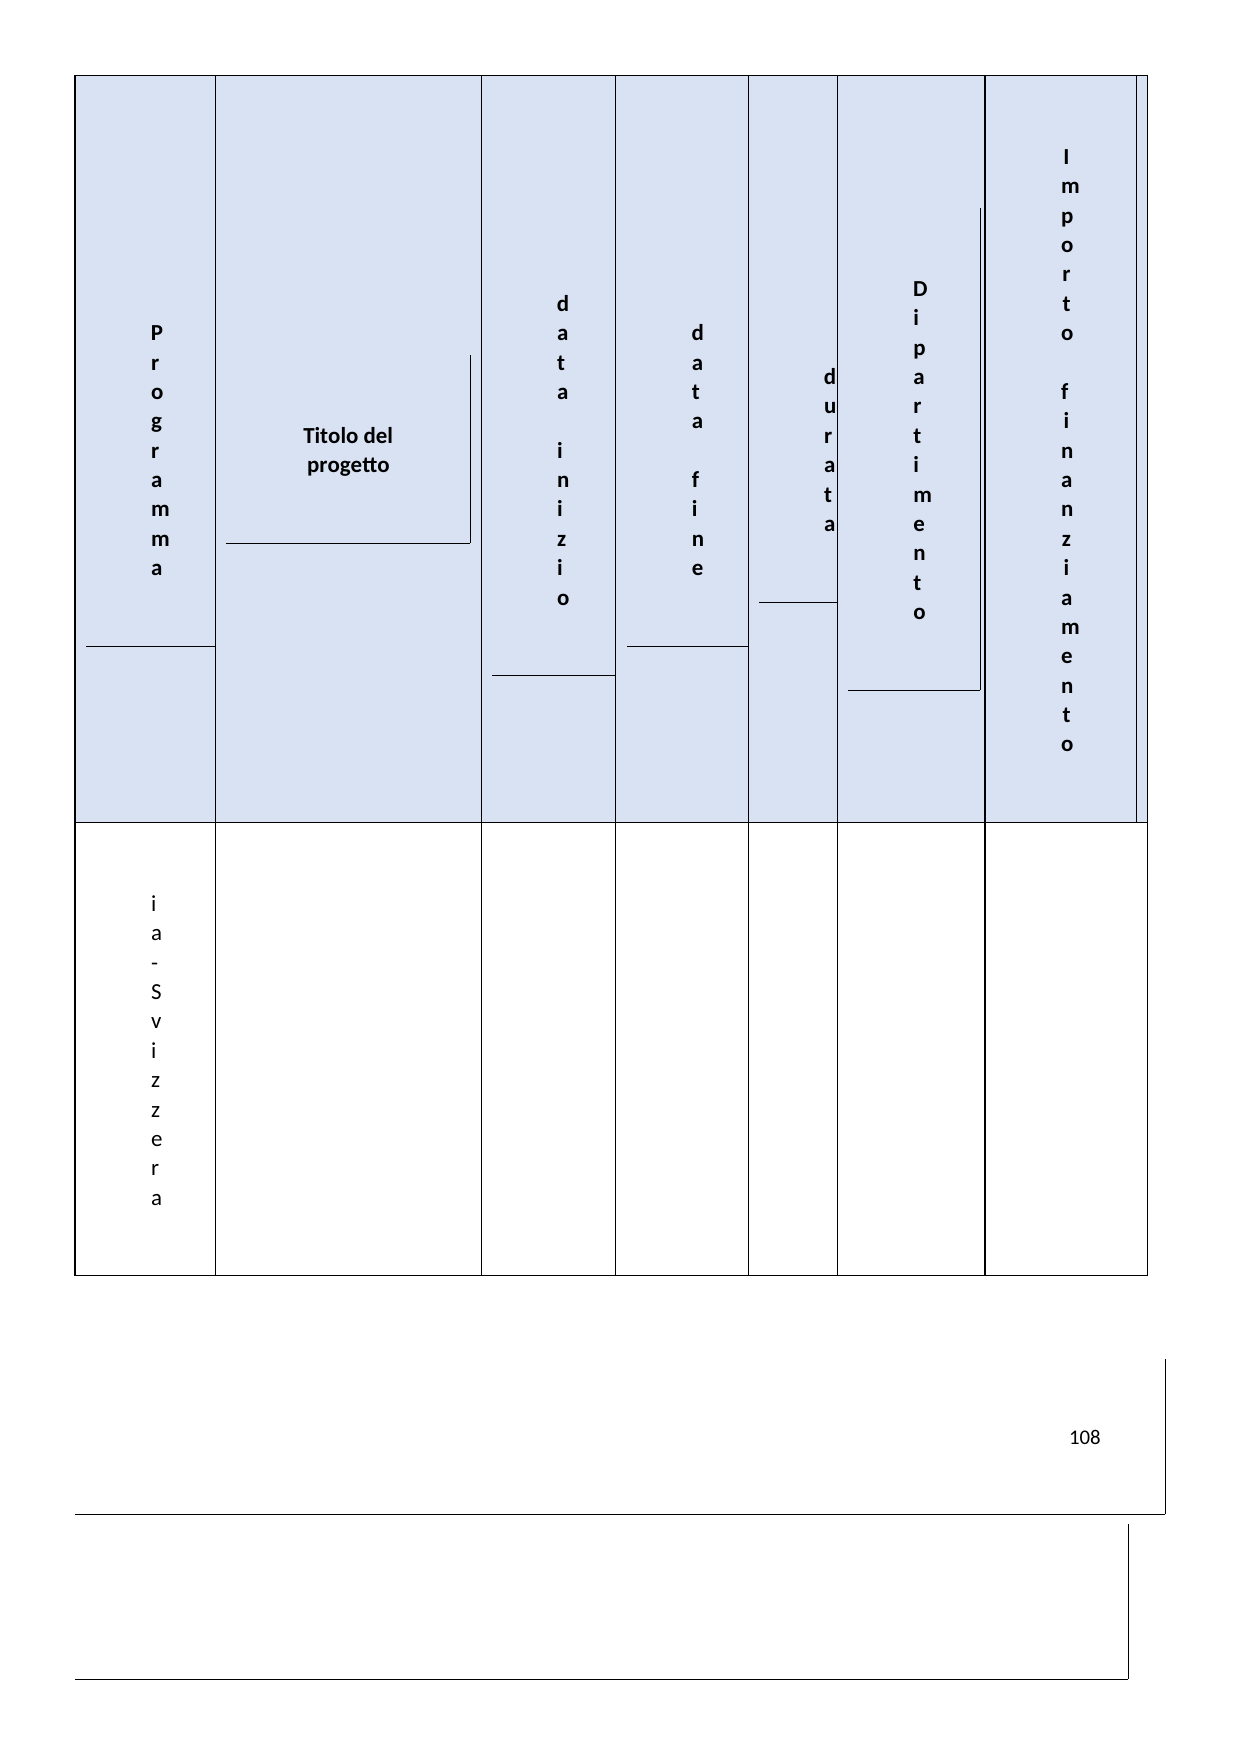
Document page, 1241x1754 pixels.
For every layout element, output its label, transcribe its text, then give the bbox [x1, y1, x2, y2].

table_header Titolo del progetto [216, 76, 481, 822]
table_header [1137, 76, 1147, 822]
table_cell [482, 823, 615, 1275]
table_cell ia-Svizzera [76, 823, 215, 1275]
table_cell [216, 823, 481, 1275]
table_header data inizio [482, 76, 615, 822]
table_header Dipartimento [838, 76, 984, 822]
table_cell [616, 823, 748, 1275]
table_header durata [749, 76, 837, 822]
table_cell [838, 823, 984, 1275]
table_header Programma [76, 76, 215, 822]
table_cell [749, 823, 837, 1275]
table_cell [986, 823, 1147, 1275]
table_header data fine [616, 76, 748, 822]
table_header Importo finanziamento [986, 76, 1136, 822]
